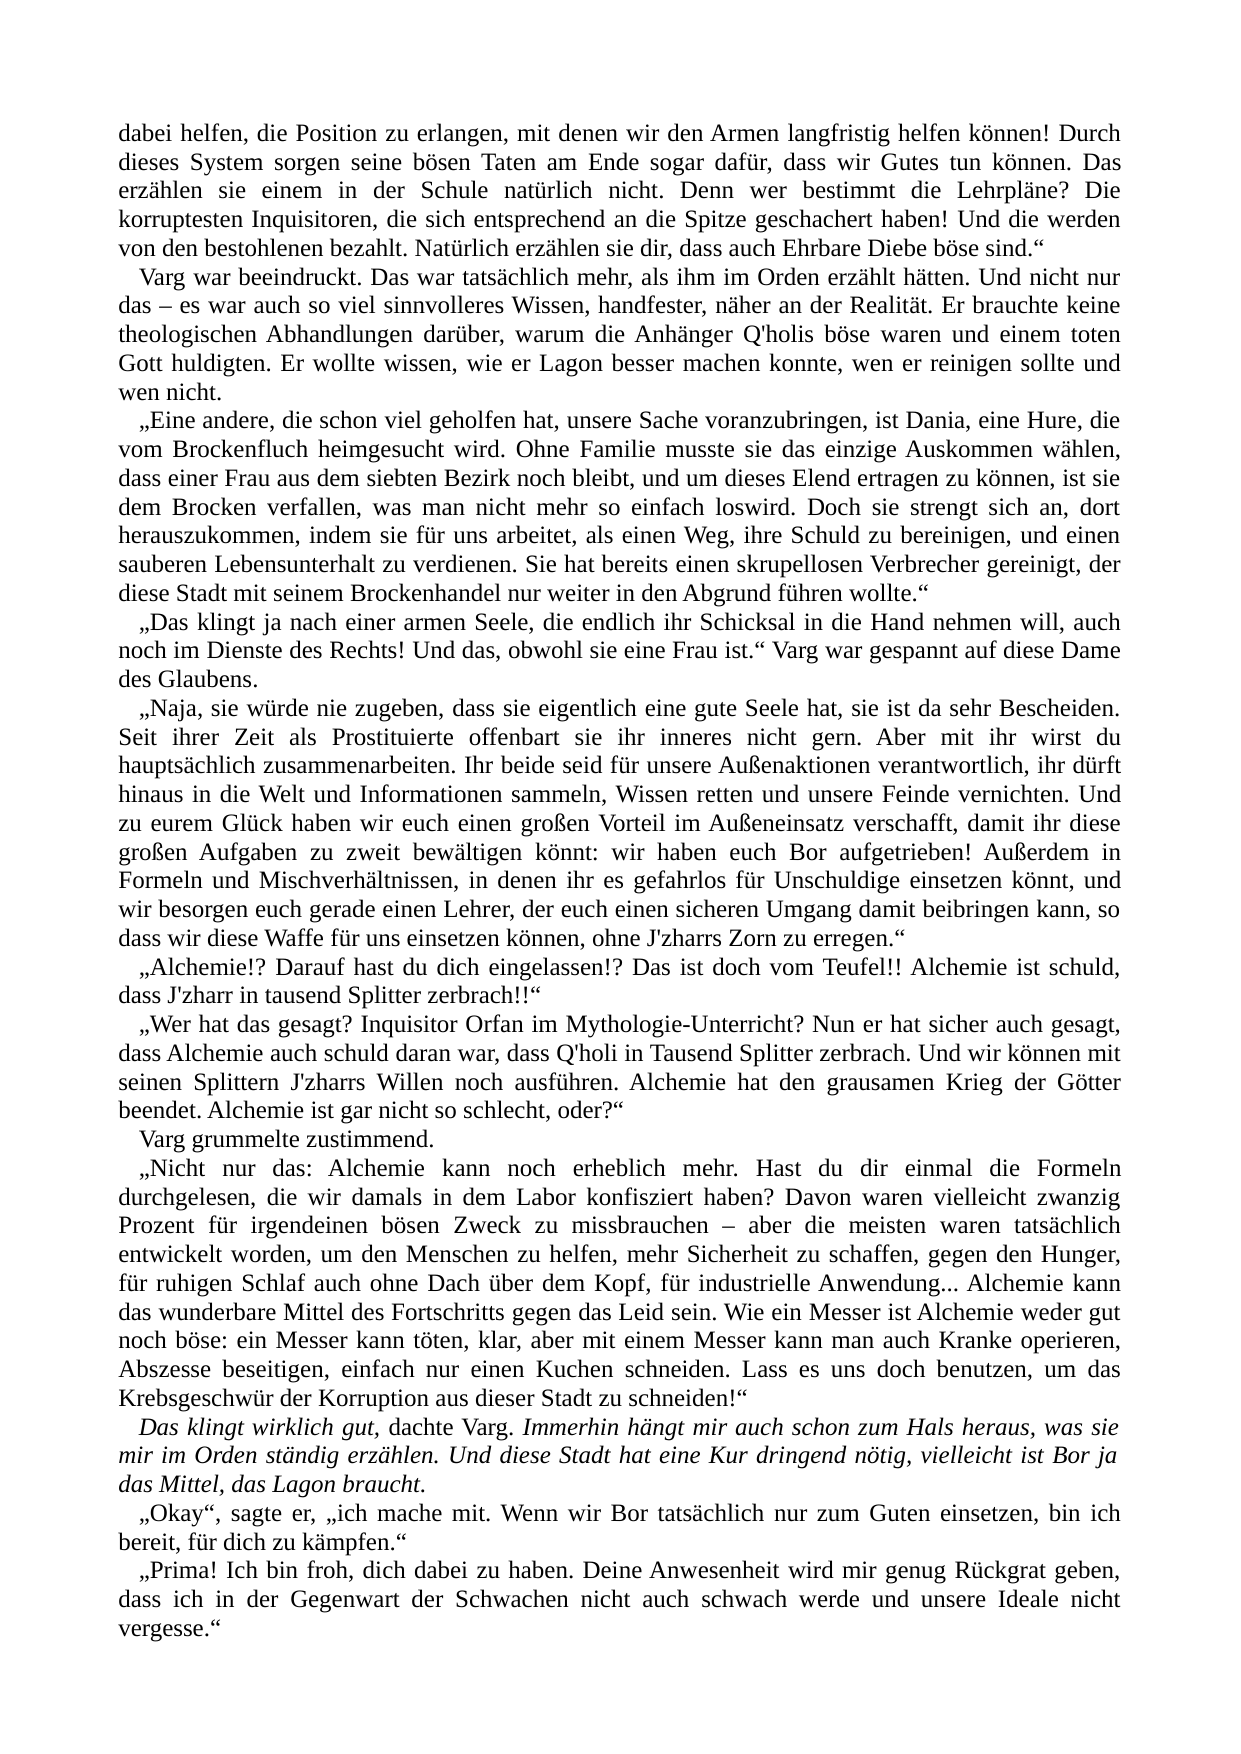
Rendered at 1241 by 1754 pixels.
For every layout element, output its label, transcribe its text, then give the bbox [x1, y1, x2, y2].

text Varg grummelte zustimmend. [118, 1124, 1122, 1153]
text „Nicht nur das: Alchemie kann noch erheblich mehr. Hast du dir einmal die Formeln durchgelesen, die wir damals in dem Labor konfisziert haben? Davon waren vielleicht zwanzig Prozent für irgendeinen bösen Zweck zu missbrauchen – aber die meisten waren tatsächlich entwickelt worden, um den Menschen zu helfen, mehr Sicherheit zu schaffen, gegen den Hunger, für ruhigen Schlaf auch ohne Dach über dem Kopf, für industrielle Anwendung... Alchemie kann das wunderbare Mittel des Fortschritts gegen das Leid sein. Wie ein Messer ist Alchemie weder gut noch böse: ein Messer kann töten, klar, aber mit einem Messer kann man auch Kranke operieren, Abszesse beseitigen, einfach nur einen Kuchen schneiden. Lass es uns doch benutzen, um das Krebsgeschwür der Korruption aus dieser Stadt zu schneiden!“ [118, 1153, 1122, 1412]
text „Das klingt ja nach einer armen Seele, die endlich ihr Schicksal in die Hand nehmen will, auch noch im Dienste des Rechts! Und das, obwohl sie eine Frau ist.“ Varg war gespannt auf diese Dame des Glaubens. [118, 607, 1122, 693]
text „Okay“, sagte er, „ich mache mit. Wenn wir Bor tatsächlich nur zum Guten einsetzen, bin ich bereit, für dich zu kämpfen.“ [118, 1498, 1122, 1556]
text Das klingt wirklich gut, dachte Varg. Immerhin hängt mir auch schon zum Hals heraus, was sie mir im Orden ständig erzählen. Und diese Stadt hat eine Kur dringend nötig, vielleicht ist Bor ja das Mittel, das Lagon braucht. [118, 1412, 1122, 1498]
text dabei helfen, die Position zu erlangen, mit denen wir den Armen langfristig helfen können! Durch dieses System sorgen seine bösen Taten am Ende sogar dafür, dass wir Gutes tun können. Das erzählen sie einem in der Schule natürlich nicht. Denn wer bestimmt die Lehrpläne? Die korruptesten Inquisitoren, die sich entsprechend an die Spitze geschachert haben! Und die werden von den bestohlenen bezahlt. Natürlich erzählen sie dir, dass auch Ehrbare Diebe böse sind.“ [118, 118, 1122, 262]
text Varg war beeindruckt. Das war tatsächlich mehr, als ihm im Orden erzählt hätten. Und nicht nur das – es war auch so viel sinnvolleres Wissen, handfester, näher an der Realität. Er brauchte keine theologischen Abhandlungen darüber, warum die Anhänger Q'holis böse waren und einem toten Gott huldigten. Er wollte wissen, wie er Lagon besser machen konnte, wen er reinigen sollte und wen nicht. [118, 262, 1122, 406]
text „Wer hat das gesagt? Inquisitor Orfan im Mythologie-Unterricht? Nun er hat sicher auch gesagt, dass Alchemie auch schuld daran war, dass Q'holi in Tausend Splitter zerbrach. Und wir können mit seinen Splittern J'zharrs Willen noch ausführen. Alchemie hat den grausamen Krieg der Götter beendet. Alchemie ist gar nicht so schlecht, oder?“ [118, 1009, 1122, 1124]
text „Eine andere, die schon viel geholfen hat, unsere Sache voranzubringen, ist Dania, eine Hure, die vom Brockenfluch heimgesucht wird. Ohne Familie musste sie das einzige Auskommen wählen, dass einer Frau aus dem siebten Bezirk noch bleibt, und um dieses Elend ertragen zu können, ist sie dem Brocken verfallen, was man nicht mehr so einfach loswird. Doch sie strengt sich an, dort herauszukommen, indem sie für uns arbeitet, als einen Weg, ihre Schuld zu bereinigen, und einen sauberen Lebensunterhalt zu verdienen. Sie hat bereits einen skrupellosen Verbrecher gereinigt, der diese Stadt mit seinem Brockenhandel nur weiter in den Abgrund führen wollte.“ [118, 406, 1122, 607]
text „Naja, sie würde nie zugeben, dass sie eigentlich eine gute Seele hat, sie ist da sehr Bescheiden. Seit ihrer Zeit als Prostituierte offenbart sie ihr inneres nicht gern. Aber mit ihr wirst du hauptsächlich zusammenarbeiten. Ihr beide seid für unsere Außenaktionen verantwortlich, ihr dürft hinaus in die Welt und Informationen sammeln, Wissen retten und unsere Feinde vernichten. Und zu eurem Glück haben wir euch einen großen Vorteil im Außeneinsatz verschafft, damit ihr diese großen Aufgaben zu zweit bewältigen könnt: wir haben euch Bor aufgetrieben! Außerdem in Formeln und Mischverhältnissen, in denen ihr es gefahrlos für Unschuldige einsetzen könnt, und wir besorgen euch gerade einen Lehrer, der euch einen sicheren Umgang damit beibringen kann, so dass wir diese Waffe für uns einsetzen können, ohne J'zharrs Zorn zu erregen.“ [118, 693, 1122, 952]
text „Alchemie!? Darauf hast du dich eingelassen!? Das ist doch vom Teufel!! Alchemie ist schuld, dass J'zharr in tausend Splitter zerbrach!!“ [118, 952, 1122, 1009]
text „Prima! Ich bin froh, dich dabei zu haben. Deine Anwesenheit wird mir genug Rückgrat geben, dass ich in der Gegenwart der Schwachen nicht auch schwach werde und unsere Ideale nicht vergesse.“ [118, 1556, 1122, 1642]
